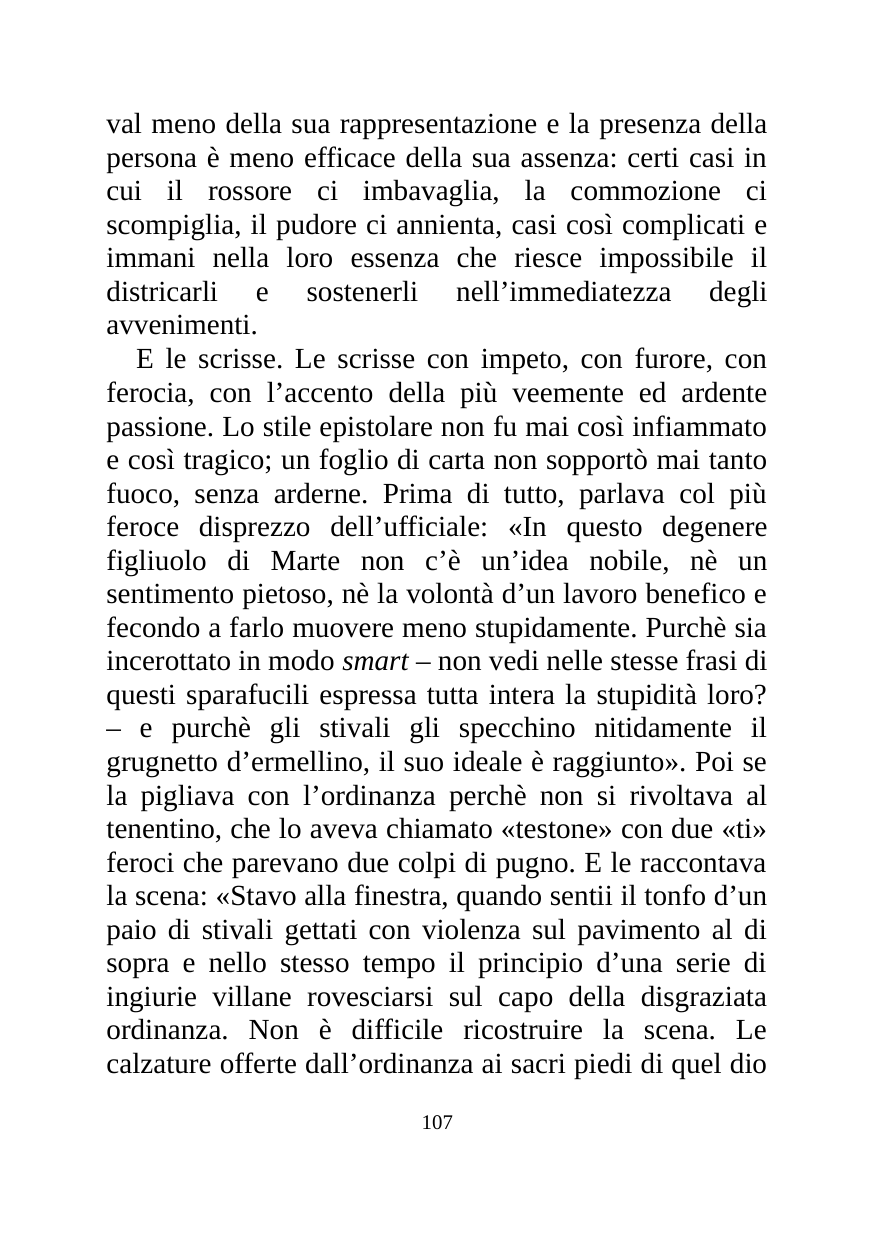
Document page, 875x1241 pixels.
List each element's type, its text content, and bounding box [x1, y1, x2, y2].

text val meno della sua rappresentazione e la presenza della persona è meno efficace della sua assenza: certi casi in cui il rossore ci imbavaglia, la commozione ci scompiglia, il pudore ci annienta, casi così complicati e immani nella loro essenza che riesce impossibile il districarli e sostenerli nell’immediatezza degli avvenimenti. [106, 106, 768, 341]
text E le scrisse. Le scrisse con impeto, con furore, con ferocia, con l’accento della più veemente ed ardente passione. Lo stile epistolare non fu mai così infiammato e così tragico; un foglio di carta non sopportò mai tanto fuoco, senza arderne. Prima di tutto, parlava col più feroce disprezzo dell’ufficiale: «In questo degenere figliuolo di Marte non c’è un’idea nobile, nè un sentimento pietoso, nè la volontà d’un lavoro benefico e fecondo a farlo muovere meno stupidamente. Purchè sia incerottato in modo smart – non vedi nelle stesse frasi di questi sparafucili espressa tutta intera la stupidità loro? – e purchè gli stivali gli specchino nitidamente il grugnetto d’ermellino, il suo ideale è raggiunto». Poi se la pigliava con l’ordinanza perchè non si rivoltava al tenentino, che lo aveva chiamato «testone» con due «ti» feroci che parevano due colpi di pugno. E le raccontava la scena: «Stavo alla finestra, quando sentii il tonfo d’un paio di stivali gettati con violenza sul pavimento al di sopra e nello stesso tempo il principio d’una serie di ingiurie villane rovesciarsi sul capo della disgraziata ordinanza. Non è difficile ricostruire la scena. Le calzature offerte dall’ordinanza ai sacri piedi di quel dio [106, 342, 768, 1079]
